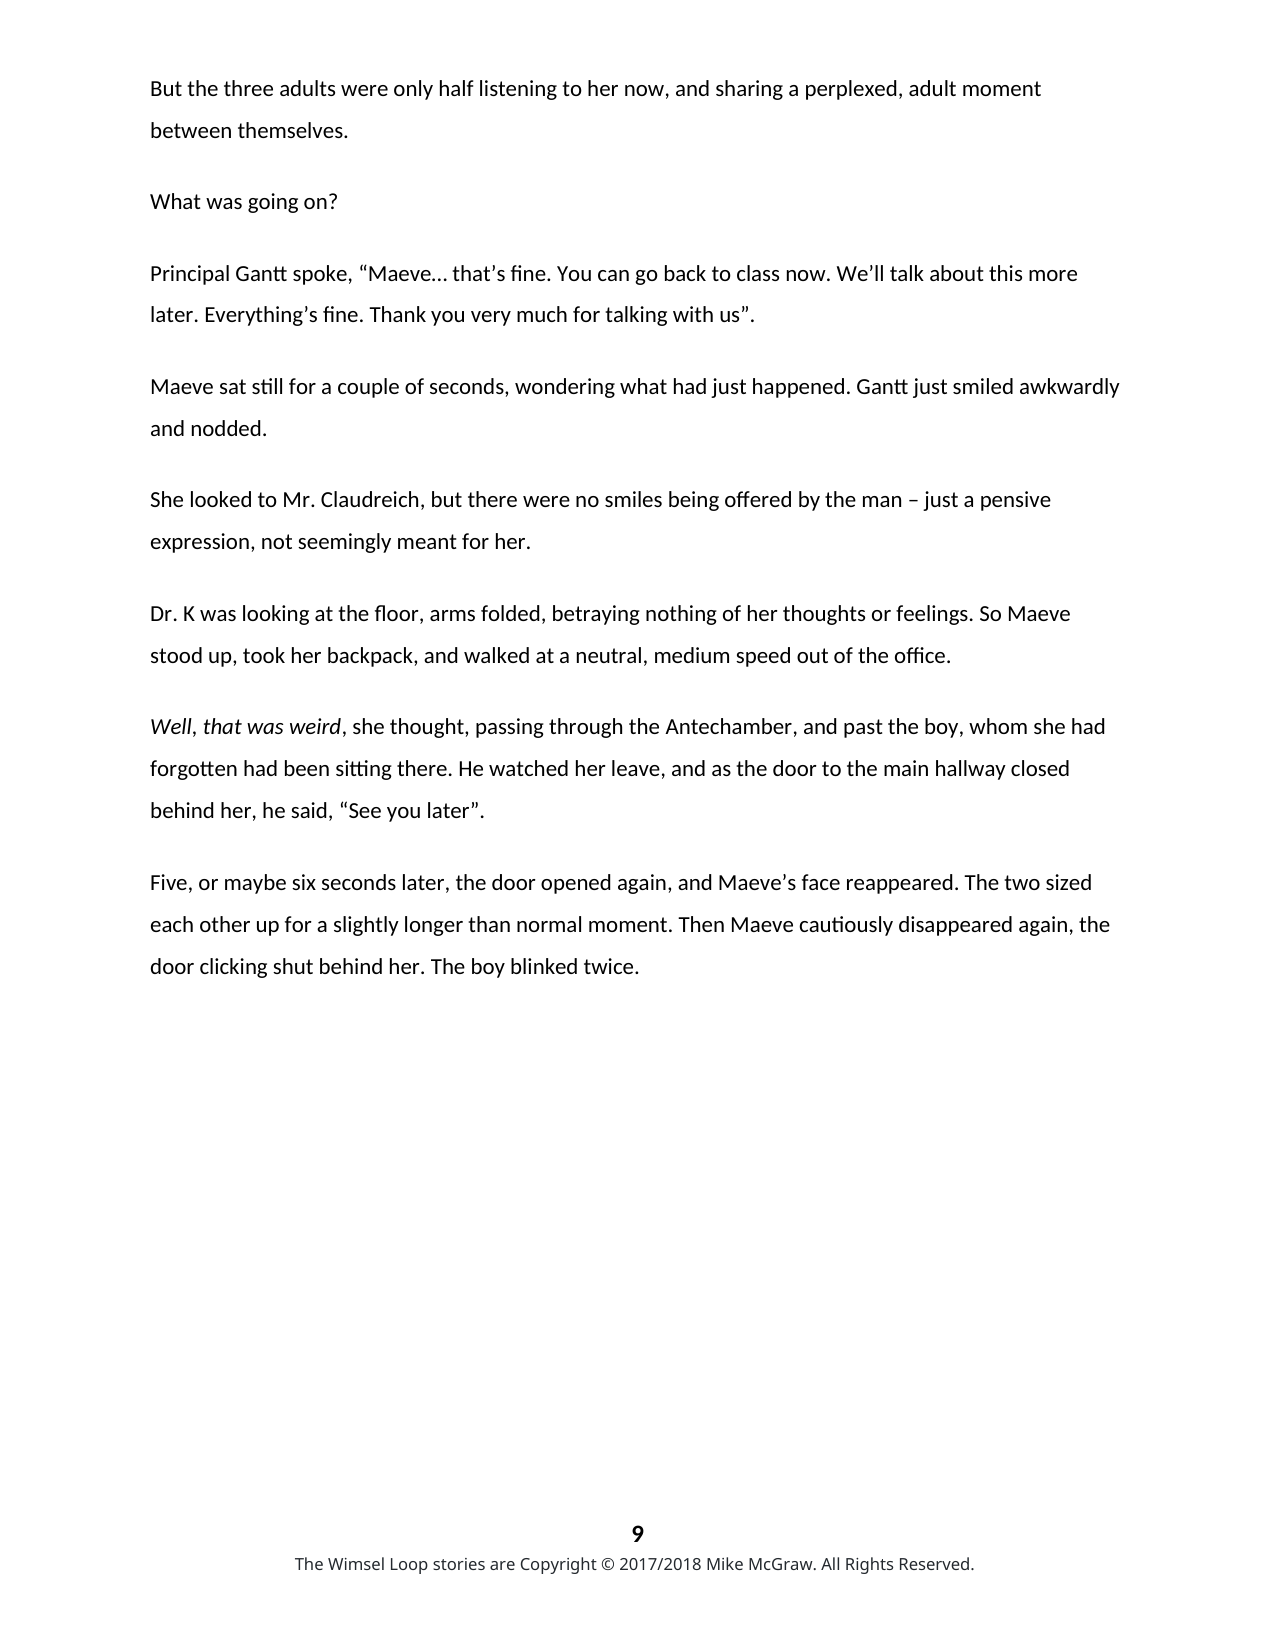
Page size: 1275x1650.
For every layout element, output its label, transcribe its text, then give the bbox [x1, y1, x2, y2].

text Well, that was weird, she thought, passing through the Antechamber, and past the boy, whom she had forgotten had been sitting there. He watched her leave, and as the door to the main hallway closed behind her, he said, “See you later”. [150, 712, 1125, 824]
text Principal Gantt spoke, “Maeve… that’s fine. You can go back to class now. We’ll talk about this more later. Everything’s fine. Thank you very much for talking with us”. [150, 259, 1125, 329]
text Five, or maybe six seconds later, the door opened again, and Maeve’s face reappeared. The two sized each other up for a slightly longer than normal moment. Then Maeve cautiously disappeared again, the door clicking shut behind her. The boy blinked twice. [150, 868, 1125, 980]
text What was going on? [150, 187, 1125, 215]
text Dr. K was looking at the floor, arms folded, betraying nothing of her thoughts or feelings. So Maeve stood up, took her backpack, and walked at a neutral, medium speed out of the office. [150, 599, 1125, 669]
text She looked to Mr. Claudreich, but there were no smiles being offered by the man – just a pensive expression, not seemingly meant for her. [150, 486, 1125, 556]
text Maeve sat still for a couple of seconds, wondering what had just happened. Gantt just smiled awkwardly and nodded. [150, 372, 1125, 442]
text But the three adults were only half listening to her now, and sharing a perplexed, adult moment between themselves. [150, 74, 1125, 144]
